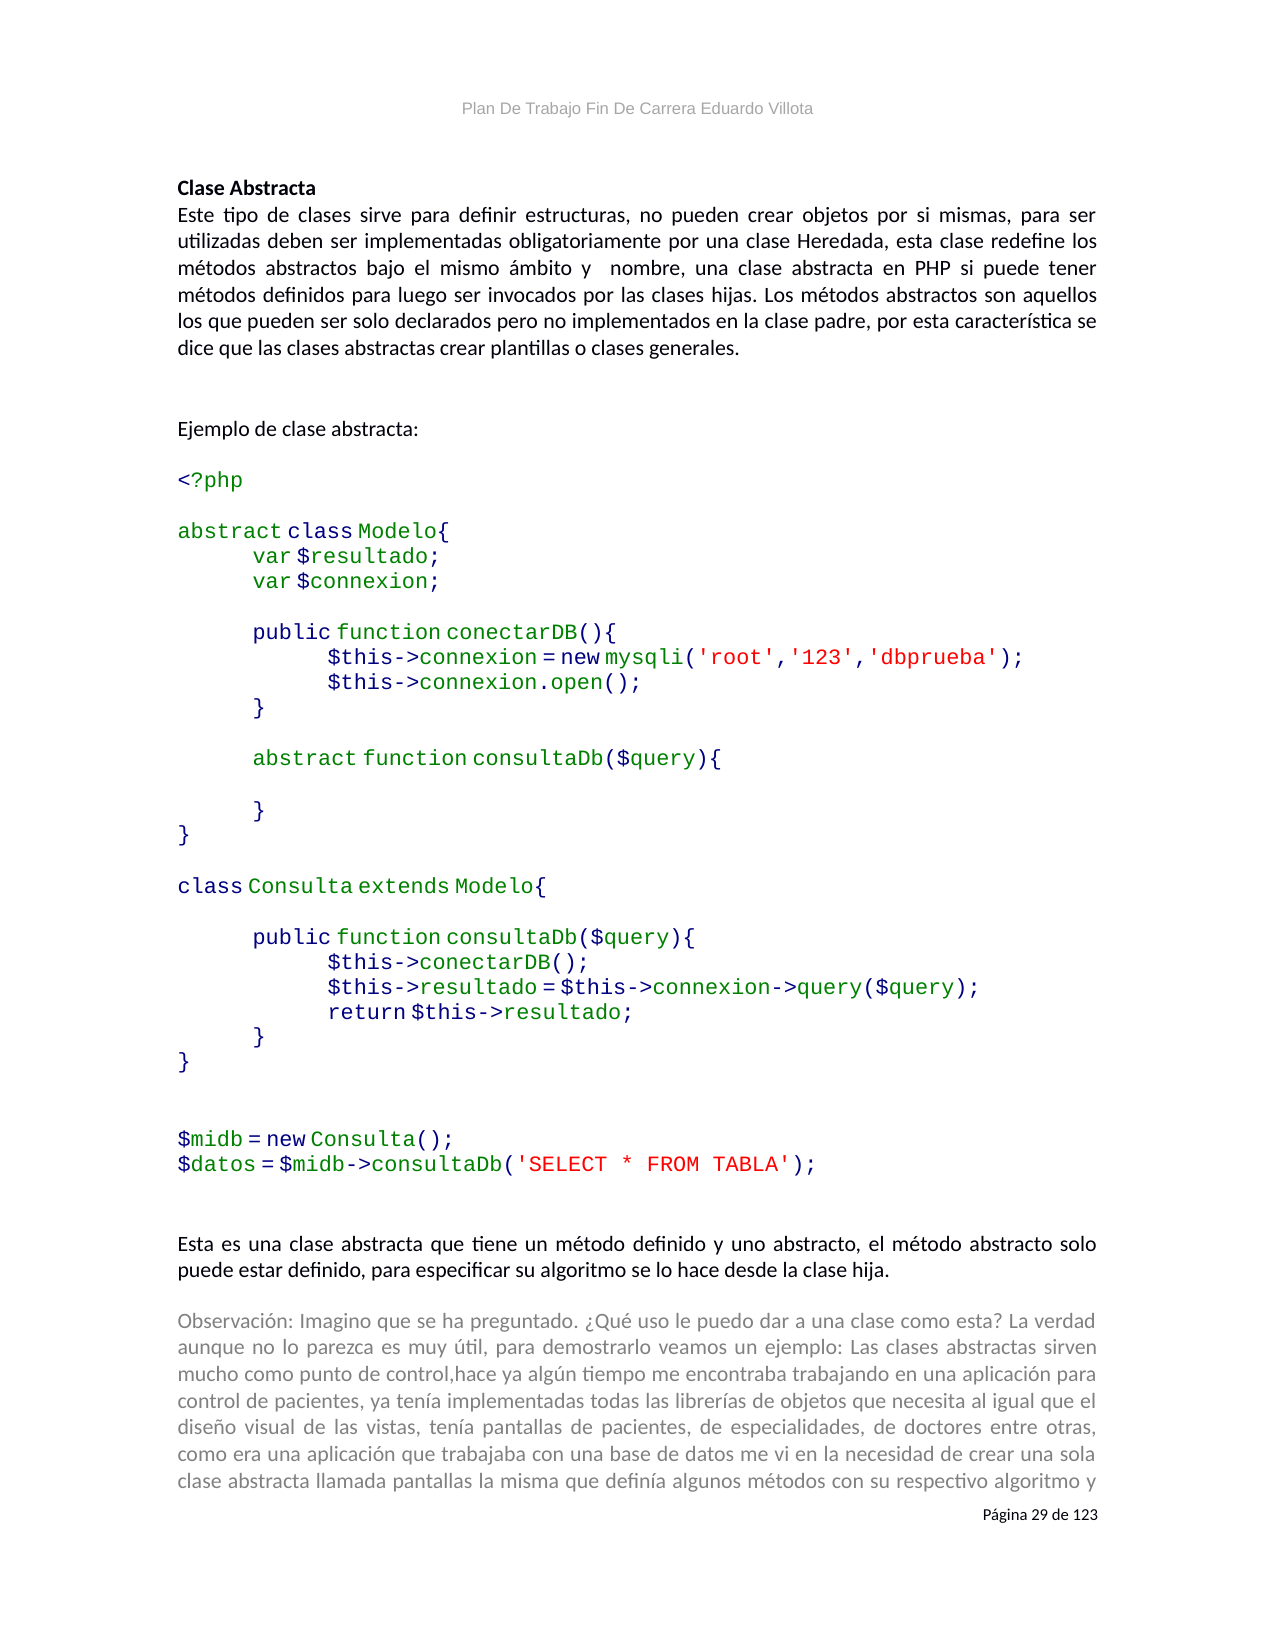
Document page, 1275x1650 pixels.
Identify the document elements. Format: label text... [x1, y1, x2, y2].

text } [177, 696, 1098, 721]
text Ejemplo de clase abstracta: [177, 416, 1098, 442]
text $this->connexion = new mysqli('root','123','dbprueba'); [177, 646, 1098, 671]
text Esta es una clase abstracta que tiene un método definido y uno abstracto, el método abstracto solo puede estar definido, para especificar su algoritmo se lo hace desde la clase hija. [177, 1230, 1098, 1283]
text Clase Abstracta [177, 174, 1098, 201]
text $this->connexion.open(); [177, 671, 1098, 696]
text abstract class Modelo{ [177, 520, 1098, 545]
text public function consultaDb($query){ [177, 926, 1098, 951]
text } [177, 1026, 1098, 1050]
text class Consulta extends Modelo{ [177, 875, 1098, 900]
text public function conectarDB(){ [177, 621, 1098, 646]
text $this->resultado = $this->connexion->query($query); [177, 976, 1098, 1001]
text var $resultado; [177, 545, 1098, 570]
text $midb = new Consulta(); [177, 1128, 1098, 1153]
text $datos = $midb->consultaDb('SELECT * FROM TABLA'); [177, 1153, 1098, 1178]
text <?php [177, 469, 1098, 494]
text return $this->resultado; [177, 1001, 1098, 1026]
text $this->conectarDB(); [177, 951, 1098, 976]
text } [177, 799, 1098, 823]
text abstract function consultaDb($query){ [177, 747, 1098, 772]
text Este tipo de clases sirve para definir estructuras, no pueden crear objetos por si mismas, para ser utilizadas deben ser implementadas obligatoriamente por una clase Heredada, esta clase redefine los métodos abstractos bajo el mismo ámbito y nombre, una clase abstracta en PHP si puede tener métodos definidos para luego ser invocados por las clases hijas. Los métodos abstractos son aquellos los que pueden ser solo declarados pero no implementados en la clase padre, por esta característica se dice que las clases abstractas crear plantillas o clases generales. [177, 201, 1098, 361]
text var $connexion; [177, 570, 1098, 595]
text } [177, 1050, 1098, 1075]
text Observación: Imagino que se ha preguntado. ¿Qué uso le puedo dar a una clase como esta? La verdad aunque no lo parezca es muy útil, para demostrarlo veamos un ejemplo: Las clases abstractas sirven mucho como punto de control,hace ya algún tiempo me encontraba trabajando en una aplicación para control de pacientes, ya tenía implementadas todas las librerías de objetos que necesita al igual que el diseño visual de las vistas, tenía pantallas de pacientes, de especialidades, de doctores entre otras, como era una aplicación que trabajaba con una base de datos me vi en la necesidad de crear una sola clase abstracta llamada pantallas la misma que definía algunos métodos con su respectivo algoritmo y [177, 1307, 1098, 1493]
text } [177, 823, 1098, 848]
